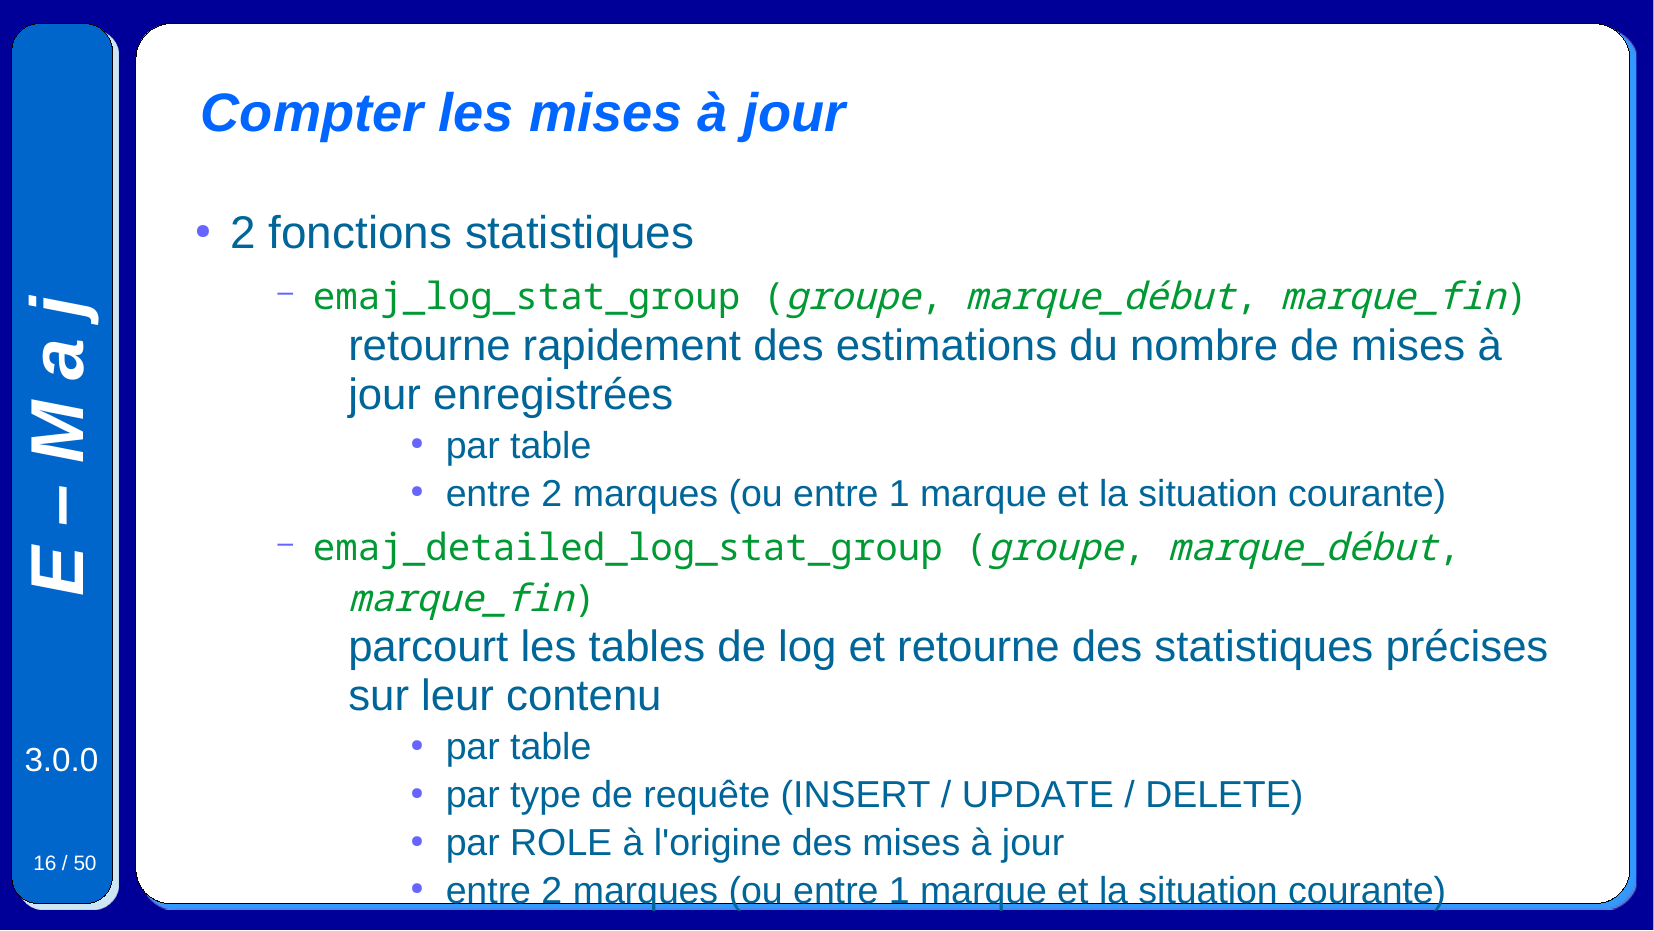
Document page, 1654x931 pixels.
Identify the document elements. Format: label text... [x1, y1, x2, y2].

list 2 fonctions statistiques emaj_log_stat_group (groupe, marque_début, marque_fin) retourne rapidement des estimations du nombre de mises à jour enregistrées par table entre 2 marques (ou entre 1 marque et la situation courante) emaj_detailed_log_stat_group (groupe, marque_début, marque_fin) parcourt les tables de log et retourne des statistiques précises sur leur contenu par table par type de requête (INSERT / UPDATE / DELETE) par ROLE à l'origine des mises à jour entre 2 marques (ou entre 1 marque et la situation courante) [177, 206, 1587, 889]
title Compter les mises à jour [200, 34, 1575, 191]
